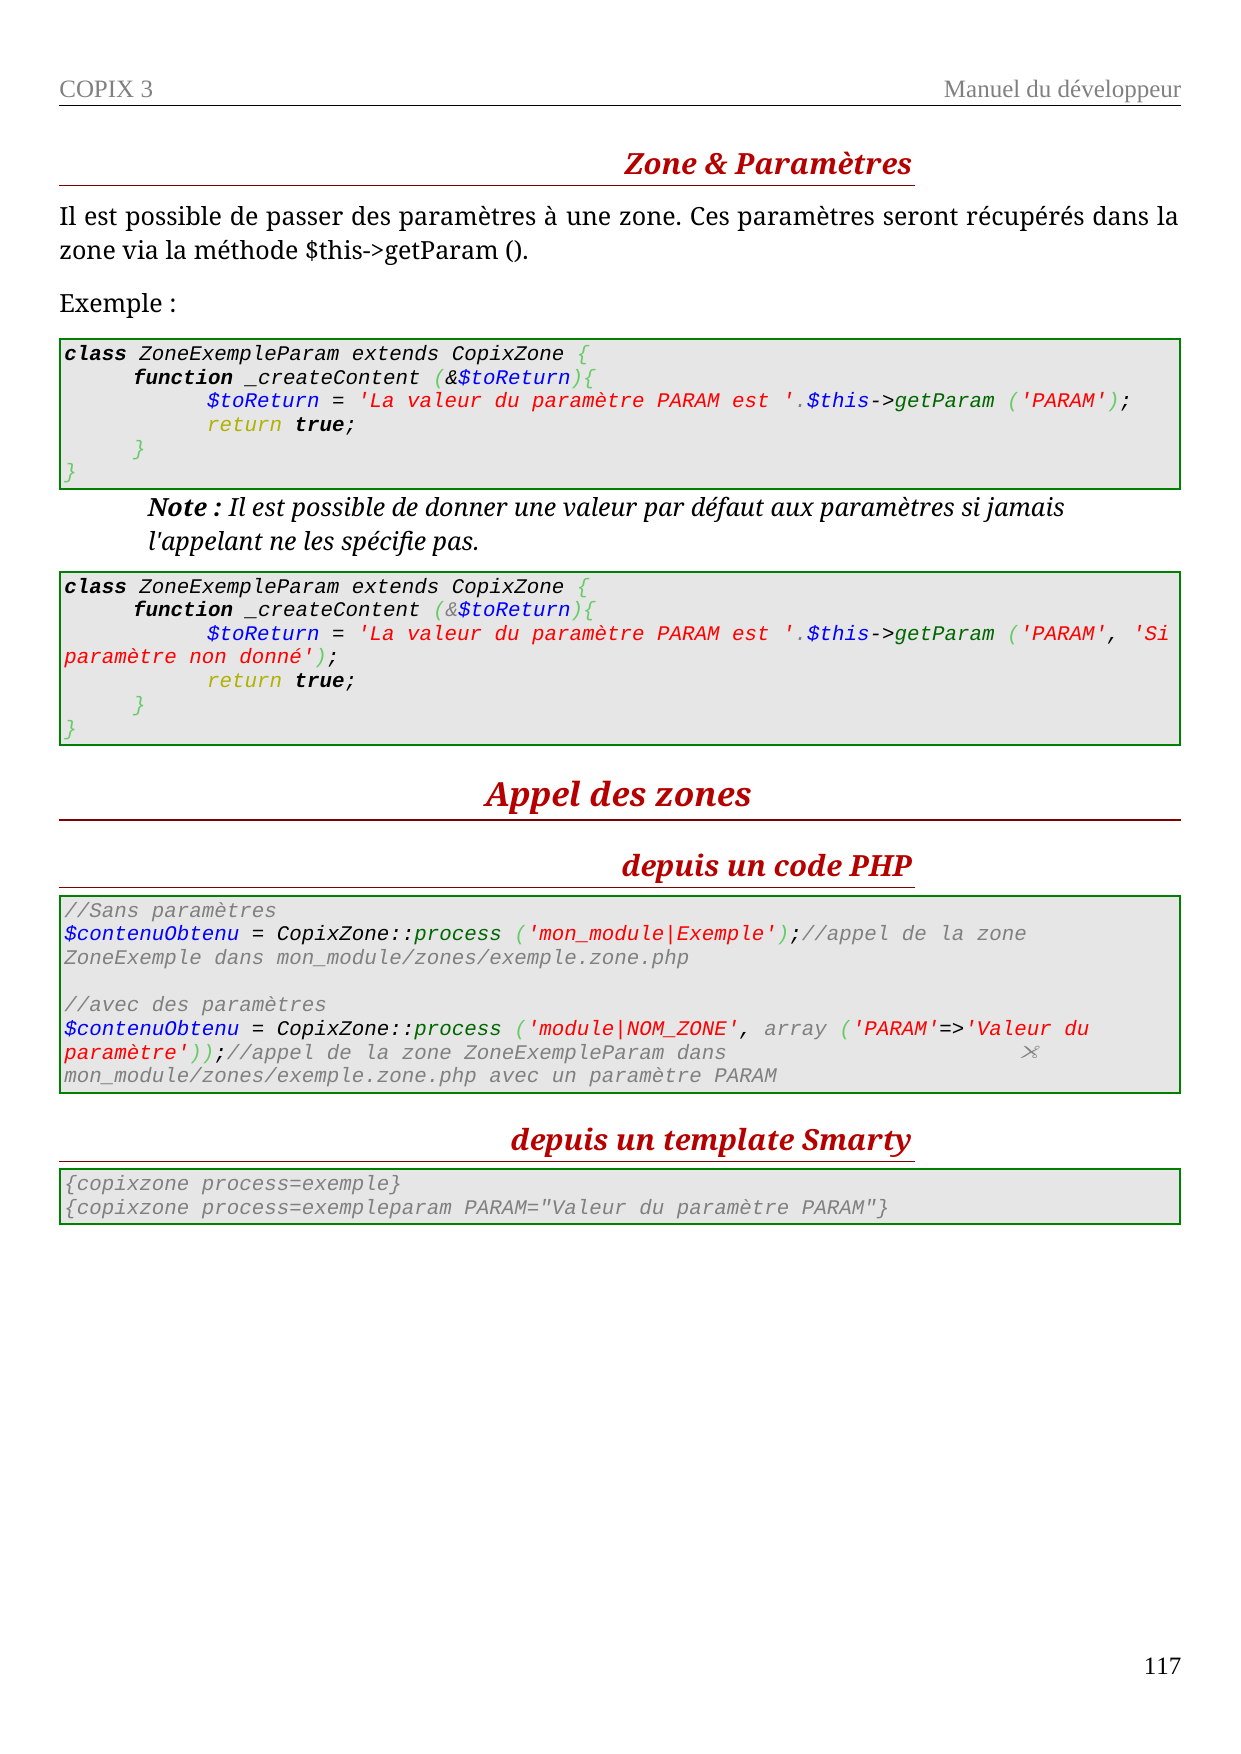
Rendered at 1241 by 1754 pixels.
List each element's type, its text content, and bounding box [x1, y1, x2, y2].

text //Sans paramètres [61, 897, 1179, 918]
text function _createContent (&$toReturn){ [61, 362, 1179, 385]
text //avec des paramètres [61, 989, 1179, 1013]
text class ZoneExempleParam extends CopixZone { [61, 573, 1179, 594]
text $toReturn = 'La valeur du paramètre PARAM est '.$this->getParam ('PARAM'); [61, 385, 1179, 409]
text } [61, 689, 1179, 712]
text return true; [61, 409, 1179, 433]
text Exemple : [59, 285, 1181, 319]
text $contenuObtenu = CopixZone::process ('module|NOM_ZONE', array ('PARAM'=>'Valeur du paramètre'));//appel de la zone ZoneExempleParam dans  mon_module/zones/exemple.zone.php avec un paramètre PARAM [61, 1013, 1179, 1092]
text Note : Il est possible de donner une valeur par défaut aux paramètres si jamais l'appelant ne les spécifie pas. [148, 490, 1181, 558]
text {copixzone process=exemple} [61, 1170, 1179, 1192]
text {copixzone process=exempleparam PARAM="Valeur du paramètre PARAM"} [61, 1192, 1179, 1223]
subtitle Appel des zones [59, 771, 1181, 819]
text function _createContent (&$toReturn){ [61, 594, 1179, 618]
text } [61, 712, 1179, 744]
text $toReturn = 'La valeur du paramètre PARAM est '.$this->getParam ('PARAM', 'Si paramètre non donné'); [61, 618, 1179, 665]
text } [61, 433, 1179, 456]
text $contenuObtenu = CopixZone::process ('mon_module|Exemple');//appel de la zone ZoneExemple dans mon_module/zones/exemple.zone.php [61, 918, 1179, 966]
text return true; [61, 665, 1179, 689]
text Il est possible de passer des paramètres à une zone. Ces paramètres seront récupérés dans la zone via la méthode $this->getParam (). [59, 198, 1181, 267]
subtitle depuis un code PHP [59, 846, 915, 887]
text } [61, 456, 1179, 488]
subtitle depuis un template Smarty [59, 1119, 915, 1161]
text class ZoneExempleParam extends CopixZone { [61, 340, 1179, 362]
subtitle Zone & Paramètres [59, 143, 915, 185]
